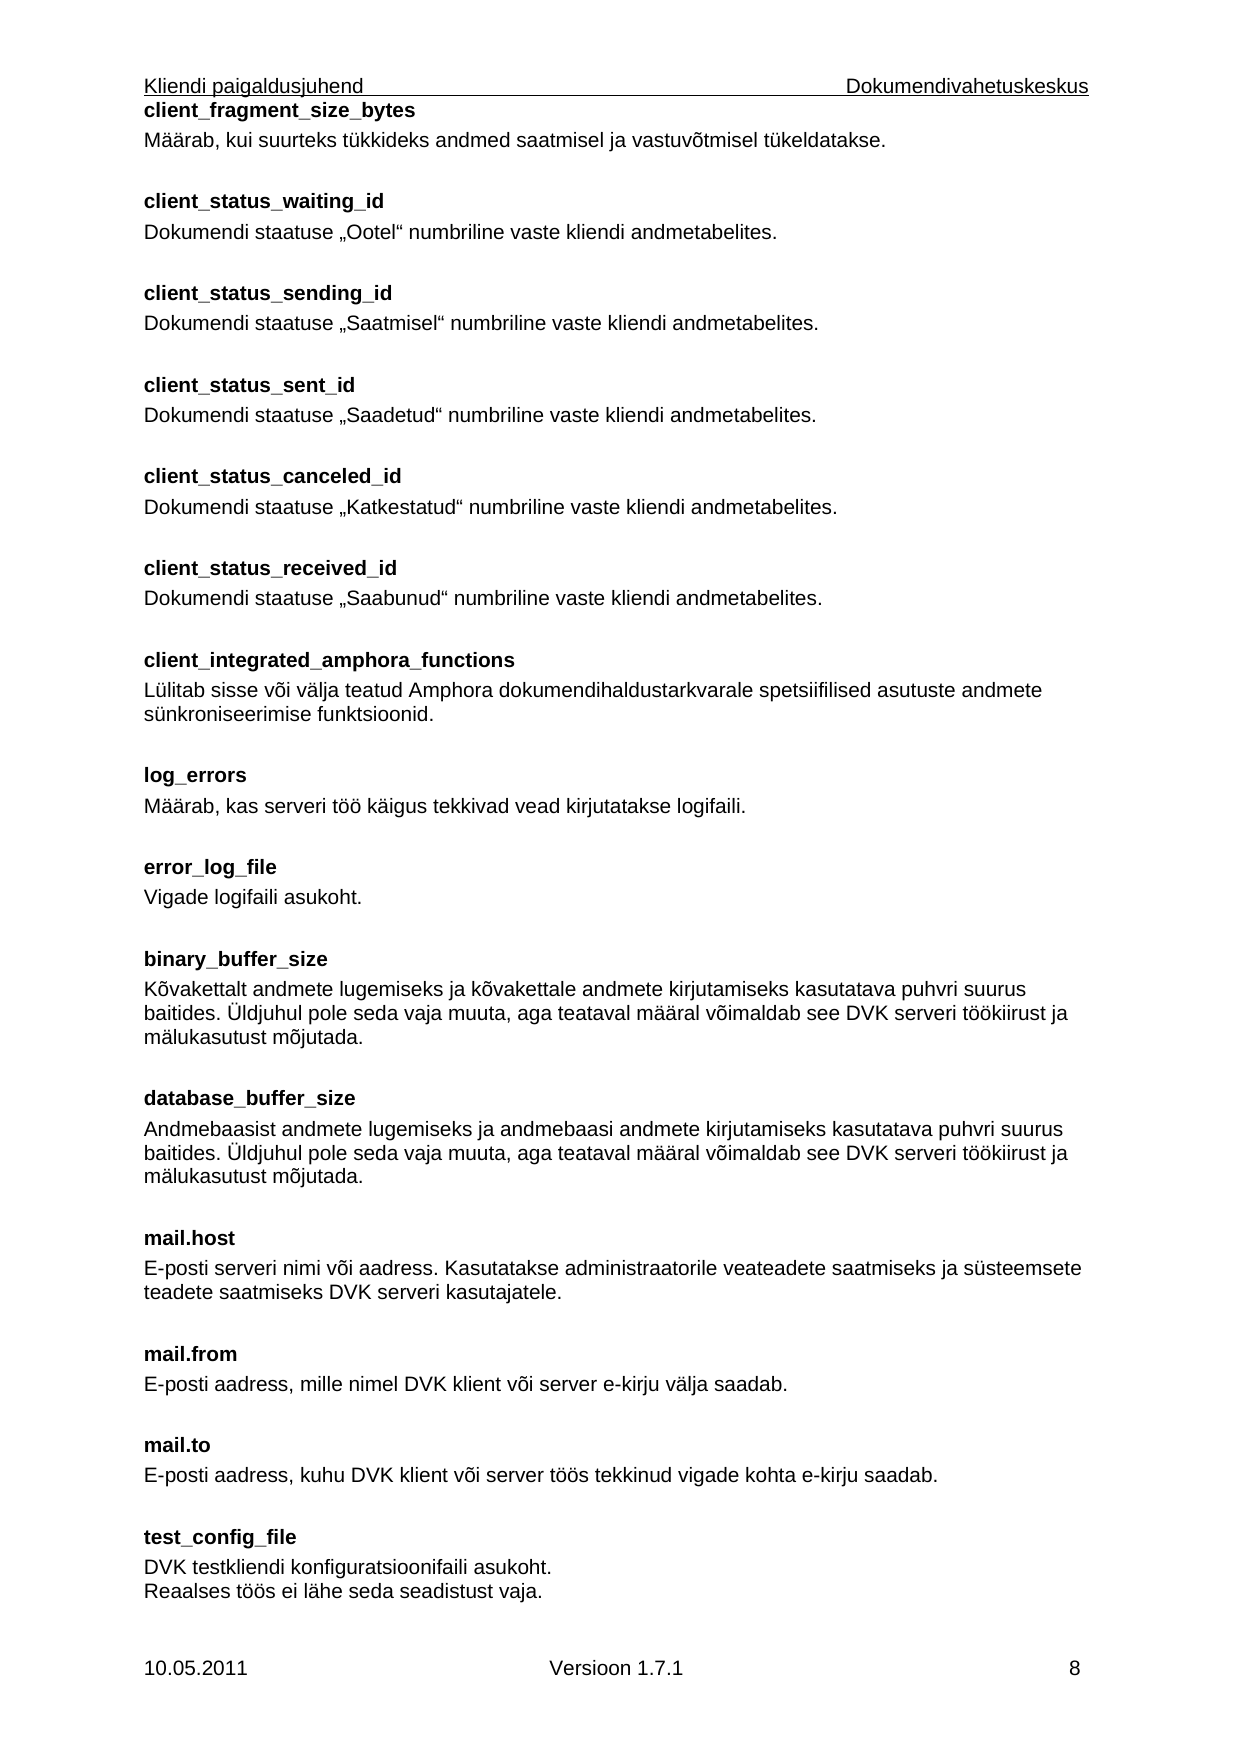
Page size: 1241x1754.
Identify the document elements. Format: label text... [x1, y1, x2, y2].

text client_status_waiting_id [144, 189, 1092, 213]
text Dokumendi staatuse „Saatmisel“ numbriline vaste kliendi andmetabelites. [144, 311, 1092, 335]
text Lülitab sisse või välja teatud Amphora dokumendihaldustarkvarale spetsiifilised asutuste andmete sünkroniseerimise funktsioonid. [144, 678, 1092, 726]
text test_config_file [144, 1525, 1092, 1549]
text binary_buffer_size [144, 947, 1092, 971]
text Kõvakettalt andmete lugemiseks ja kõvakettale andmete kirjutamiseks kasutatava puhvri suurus baitides. Üldjuhul pole seda vaja muuta, aga teataval määral võimaldab see DVK serveri töökiirust ja mälukasutust mõjutada. [144, 977, 1092, 1049]
text Andmebaasist andmete lugemiseks ja andmebaasi andmete kirjutamiseks kasutatava puhvri suurus baitides. Üldjuhul pole seda vaja muuta, aga teataval määral võimaldab see DVK serveri töökiirust ja mälukasutust mõjutada. [144, 1116, 1092, 1188]
text client_status_received_id [144, 556, 1092, 580]
text E-posti serveri nimi või aadress. Kasutatakse administraatorile veateadete saatmiseks ja süsteemsete teadete saatmiseks DVK serveri kasutajatele. [144, 1256, 1092, 1304]
text Vigade logifaili asukoht. [144, 885, 1092, 909]
text client_status_canceled_id [144, 464, 1092, 488]
text Määrab, kas serveri töö käigus tekkivad vead kirjutatakse logifaili. [144, 793, 1092, 817]
text log_errors [144, 763, 1092, 787]
text Reaalses töös ei lähe seda seadistust vaja. [144, 1579, 1092, 1603]
text mail.from [144, 1341, 1092, 1365]
text database_buffer_size [144, 1086, 1092, 1110]
text DVK testkliendi konfiguratsioonifaili asukoht. [144, 1555, 1092, 1579]
text Dokumendi staatuse „Katkestatud“ numbriline vaste kliendi andmetabelites. [144, 494, 1092, 518]
text client_fragment_size_bytes [144, 98, 1092, 122]
text mail.host [144, 1226, 1092, 1250]
text error_log_file [144, 855, 1092, 879]
text Dokumendi staatuse „Ootel“ numbriline vaste kliendi andmetabelites. [144, 219, 1092, 243]
text mail.to [144, 1433, 1092, 1457]
text E-posti aadress, mille nimel DVK klient või server e-kirju välja saadab. [144, 1372, 1092, 1396]
text Määrab, kui suurteks tükkideks andmed saatmisel ja vastuvõtmisel tükeldatakse. [144, 128, 1092, 152]
text Dokumendi staatuse „Saadetud“ numbriline vaste kliendi andmetabelites. [144, 403, 1092, 427]
text E-posti aadress, kuhu DVK klient või server töös tekkinud vigade kohta e-kirju saadab. [144, 1463, 1092, 1487]
text Dokumendi staatuse „Saabunud“ numbriline vaste kliendi andmetabelites. [144, 586, 1092, 610]
text client_integrated_amphora_functions [144, 648, 1092, 672]
text client_status_sent_id [144, 373, 1092, 397]
text client_status_sending_id [144, 281, 1092, 305]
